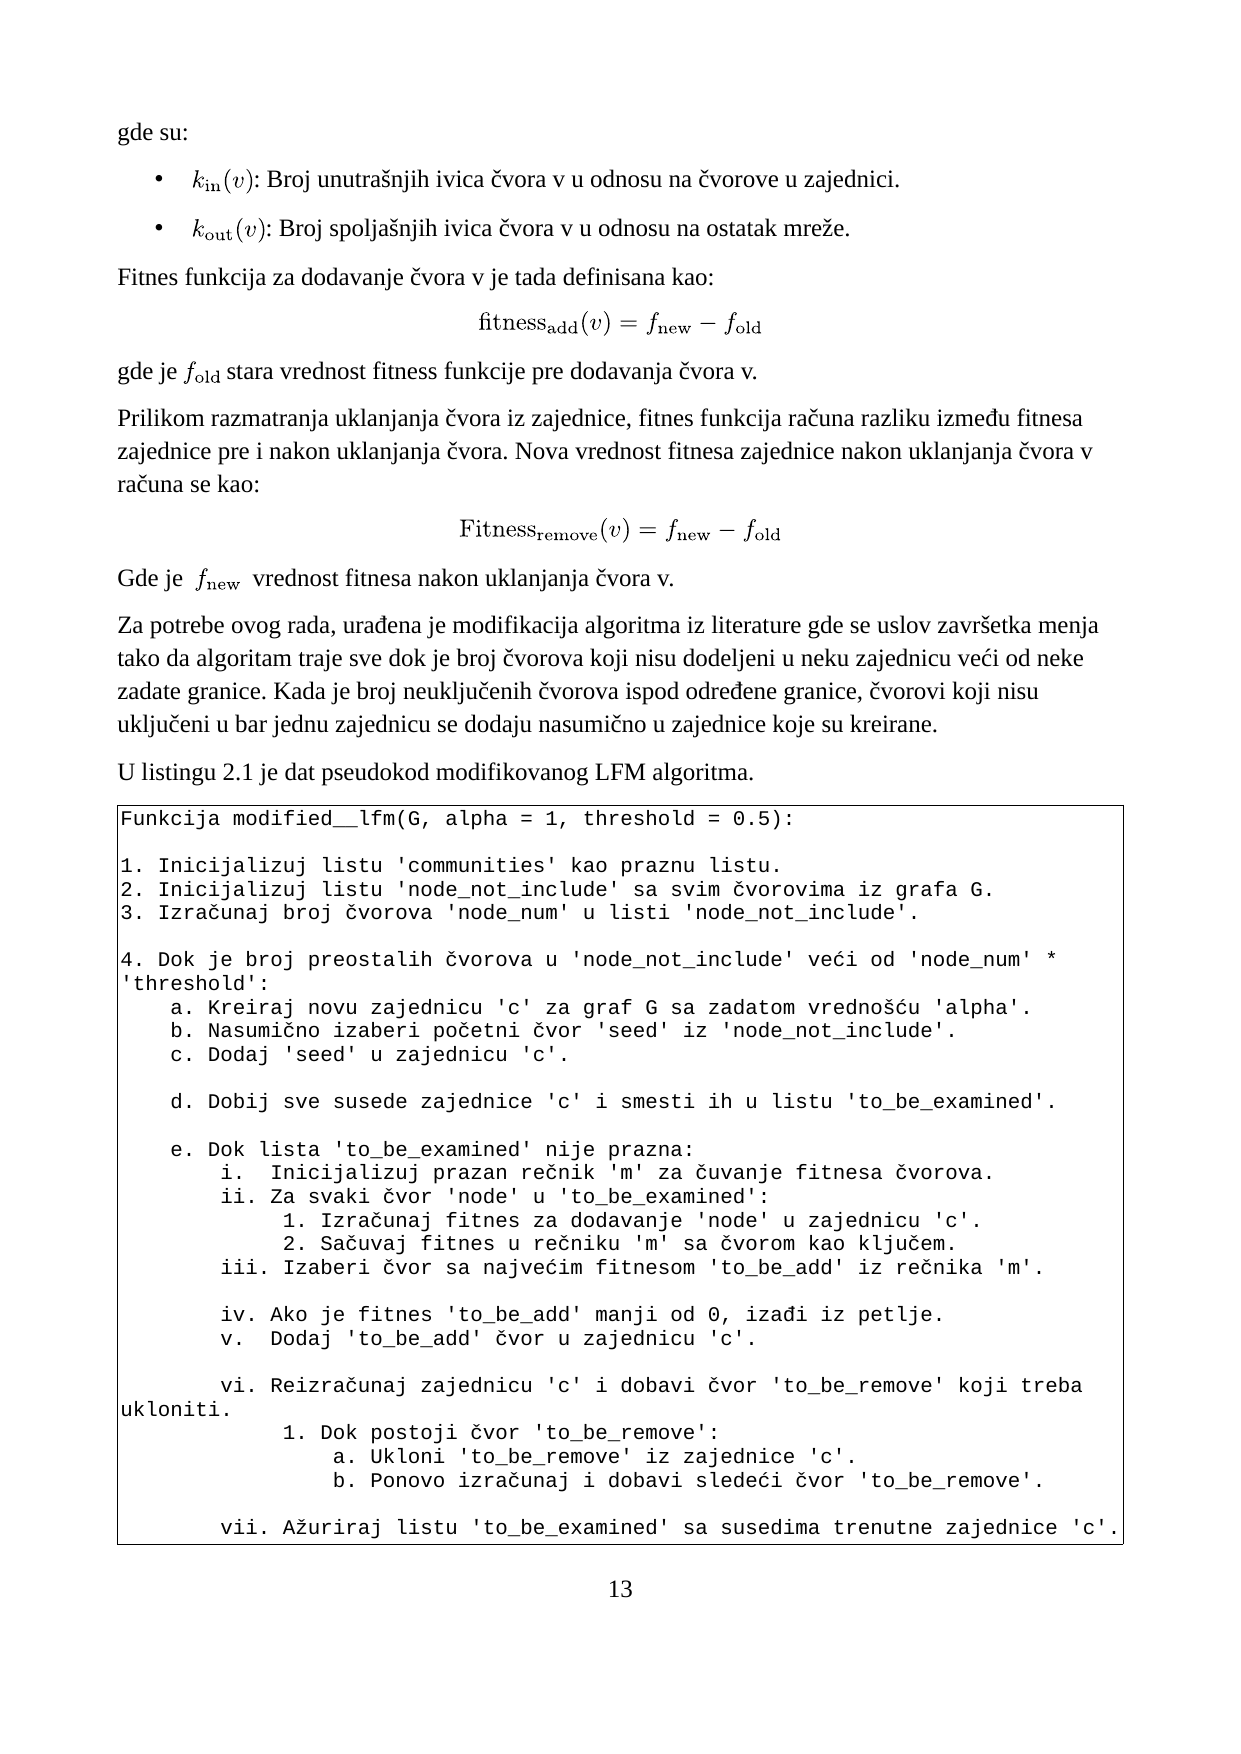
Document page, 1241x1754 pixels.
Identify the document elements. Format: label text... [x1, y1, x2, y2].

text d. Dobij sve susede zajednice 'c' i smesti ih u listu 'to_be_examined'. [118, 1088, 1123, 1115]
text c. Dodaj 'seed' u zajednicu 'c'. [118, 1041, 1123, 1068]
text b. Ponovo izračunaj i dobavi sledeći čvor 'to_be_remove'. [118, 1467, 1123, 1493]
text gde su: [117, 117, 1123, 146]
text 1. Izračunaj fitnes za dodavanje 'node' u zajednicu 'c'. [118, 1206, 1123, 1230]
text a. Kreiraj novu zajednicu 'c' za graf G sa zadatom vrednošću 'alpha'. [118, 994, 1123, 1017]
text Fitnes funkcija za dodavanje čvora v je tada definisana kao: [117, 262, 1123, 291]
text a. Ukloni 'to_be_remove' iz zajednice 'c'. [118, 1443, 1123, 1467]
text Za potrebe ovog rada, urađena je modifikacija algoritma iz literature gde se uslov završetka menja tako da algoritam traje sve dok je broj čvorova koji nisu dodeljeni u neku zajednicu veći od neke zadate granice. Kada je broj neuključenih čvorova ispod određene granice, čvorovi koji nisu uključeni u bar jednu zajednicu se dodaju nasumično u zajednice koje su kreirane. [117, 610, 1123, 738]
list : Broj unutrašnjih ivica čvora v u odnosu na čvorove u zajednici. [154, 164, 1123, 195]
text ii. Za svaki čvor 'node' u 'to_be_examined': [118, 1183, 1123, 1206]
text i. Inicijalizuj prazan rečnik 'm' za čuvanje fitnesa čvorova. [118, 1159, 1123, 1183]
text 3. Izračunaj broj čvorova 'node_num' u listi 'node_not_include'. [118, 899, 1123, 926]
text 2. Sačuvaj fitnes u rečniku 'm' sa čvorom kao ključem. [118, 1230, 1123, 1254]
text Funkcija modified__lfm(G, alpha = 1, threshold = 0.5): [118, 806, 1123, 831]
text vi. Reizračunaj zajednicu 'c' i dobavi čvor 'to_be_remove' koji treba ukloniti. [118, 1372, 1123, 1419]
text 4. Dok je broj preostalih čvorova u 'node_not_include' veći od 'node_num' * 'threshold': [118, 946, 1123, 994]
text 1. Inicijalizuj listu 'communities' kao praznu listu. [118, 852, 1123, 875]
text vii. Ažuriraj listu 'to_be_examined' sa susedima trenutne zajednice 'c'. [118, 1514, 1123, 1544]
text e. Dok lista 'to_be_examined' nije prazna: [118, 1136, 1123, 1159]
text iv. Ako je fitnes 'to_be_add' manji od 0, izađi iz petlje. [118, 1301, 1123, 1325]
text Gde je vrednost fitnesa nakon uklanjanja čvora v. [117, 563, 1123, 591]
text iii. Izaberi čvor sa najvećim fitnesom 'to_be_add' iz rečnika 'm'. [118, 1254, 1123, 1281]
text U listingu 2.1 je dat pseudokod modifikovanog LFM algoritma. [117, 757, 1123, 786]
text 1. Dok postoji čvor 'to_be_remove': [118, 1419, 1123, 1443]
text Prilikom razmatranja uklanjanja čvora iz zajednice, fitnes funkcija računa razliku između fitnesa zajednice pre i nakon uklanjanja čvora. Nova vrednost fitnesa zajednice nakon uklanjanja čvora v računa se kao: [117, 403, 1123, 498]
text v. Dodaj 'to_be_add' čvor u zajednicu 'c'. [118, 1325, 1123, 1351]
list : Broj spoljašnjih ivica čvora v u odnosu na ostatak mreže. [154, 213, 1123, 244]
text 2. Inicijalizuj listu 'node_not_include' sa svim čvorovima iz grafa G. [118, 875, 1123, 899]
text gde je stara vrednost fitness funkcije pre dodavanja čvora v. [117, 356, 1123, 384]
text b. Nasumično izaberi početni čvor 'seed' iz 'node_not_include'. [118, 1017, 1123, 1041]
